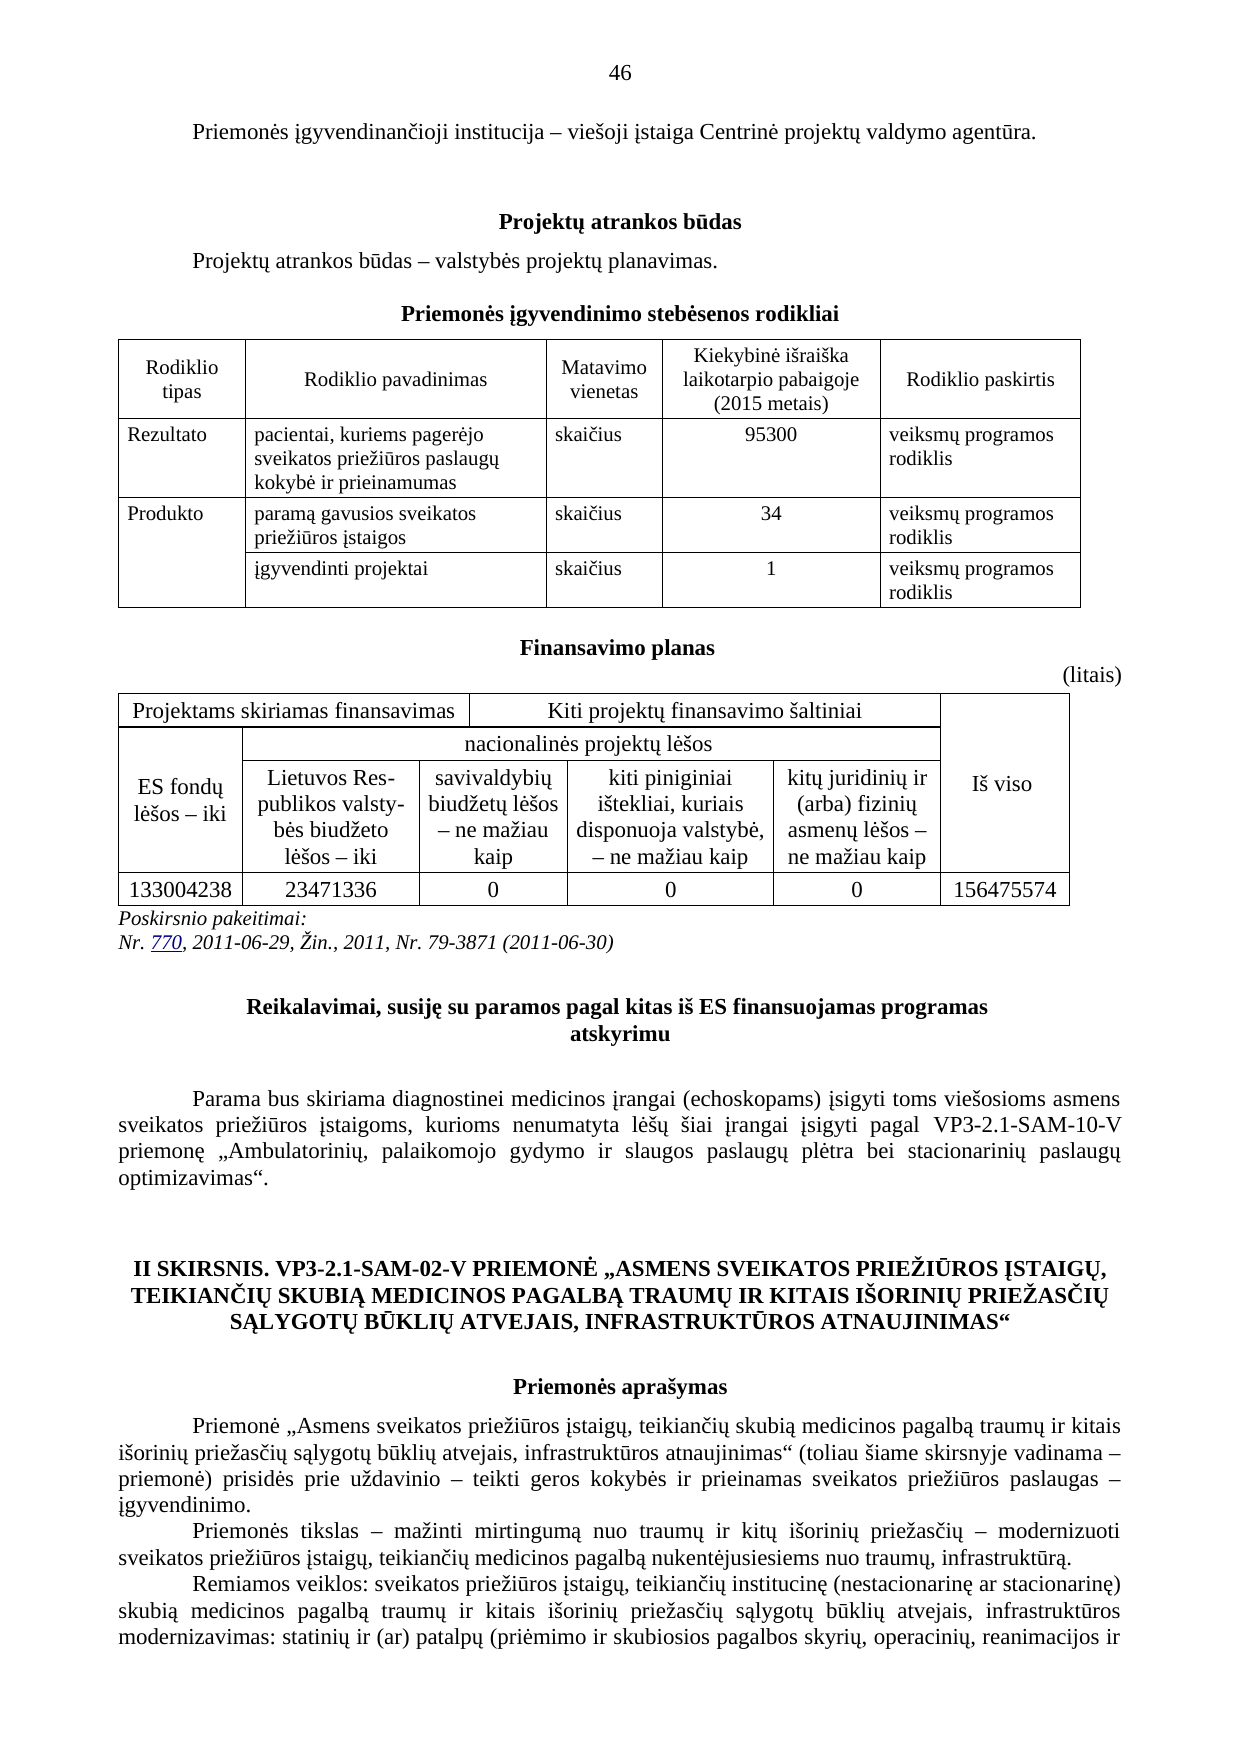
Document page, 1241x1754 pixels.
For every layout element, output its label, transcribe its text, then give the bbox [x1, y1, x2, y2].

table_header Iš viso [941, 694, 1069, 872]
table_cell 0 [568, 873, 773, 905]
table_cell 95300 [663, 419, 880, 497]
text (litais) [118, 661, 1122, 687]
text Nr. 770, 2011-06-29, Žin., 2011, Nr. 79-3871 (2011-06-30) [118, 930, 1122, 954]
table_cell skaičius [547, 498, 662, 552]
text Poskirsnio pakeitimai: [118, 906, 1122, 930]
text Priemonės įgyvendinimo stebėsenos rodikliai [118, 300, 1122, 326]
table_header Kiti projektų finansavimo šaltiniai [470, 694, 940, 726]
table_cell kitų juridinių ir (arba) fizinių asmenų lėšos – ne mažiau kaip [774, 761, 940, 872]
table_header Matavimo vienetas [547, 340, 662, 418]
table_cell veiksmų programos rodiklis [881, 553, 1080, 607]
table_header Rodiklio pavadinimas [246, 340, 546, 418]
table_cell Lietuvos Res­publikos valsty­bės biudžeto lėšos – iki [243, 761, 419, 872]
text Projektų atrankos būdas [118, 208, 1122, 235]
table_cell veiksmų programos rodiklis [881, 419, 1080, 497]
text Priemonė „Asmens sveikatos priežiūros įstaigų, teikiančių skubią medicinos pagalbą traumų ir kitais išorinių priežasčių sąlygotų būklių atvejais, infrastruktūros atnaujinimas“ (toliau šiame skirsnyje vadinama – priemonė) prisidės prie uždavinio – teikti geros kokybės ir prieinamas sveikatos priežiūros paslaugas – įgyvendinimo. [118, 1412, 1122, 1518]
table_cell ES fondų lėšos – iki [119, 728, 242, 872]
table_cell 156475574 [941, 873, 1069, 905]
table_cell paramą gavusios sveikatos priežiūros įstaigos [246, 498, 546, 552]
table_cell skaičius [547, 553, 662, 607]
table_header Rodiklio paskirtis [881, 340, 1080, 418]
text Priemonės aprašymas [118, 1373, 1122, 1400]
table_cell nacionalinės projektų lėšos [243, 728, 940, 760]
table_header Kiekybinė išraiška laikotarpio pabaigoje (2015 metais) [663, 340, 880, 418]
text Finansavimo planas [118, 634, 1122, 661]
text Projektų atrankos būdas – valstybės projektų planavimas. [118, 247, 1122, 273]
subtitle Parama bus skiriama diagnostinei medicinos įrangai (echoskopams) įsigyti toms viešosioms asmens sveikatos priežiūros įstaigoms, kurioms nenumatyta lėšų šiai įrangai įsigyti pagal VP3-2.1-SAM-10-V priemonę „Ambulatorinių, palaikomojo gydymo ir slaugos paslaugų plėtra bei stacionarinių paslaugų optimizavimas“. [118, 1085, 1122, 1190]
table_cell kiti piniginiai ištekliai, kuriais disponuoja valstybė, – ne mažiau kaip [568, 761, 773, 872]
table_cell 34 [663, 498, 880, 552]
table_cell 0 [774, 873, 940, 905]
table_cell įgyvendinti projektai [246, 553, 546, 607]
table_cell Produkto [119, 498, 245, 607]
table_header Projektams skiriamas finansavimas [119, 694, 469, 726]
subtitle Reikalavimai, susiję su paramos pagal kitas iš ES finansuojamas programas atskyrimu [118, 993, 1122, 1046]
table_cell 23471336 [243, 873, 419, 905]
table_cell veiksmų programos rodiklis [881, 498, 1080, 552]
table_cell Rezultato [119, 419, 245, 497]
table_cell 1 [663, 553, 880, 607]
table_cell pacientai, kuriems pagerėjo sveikatos priežiūros paslaugų kokybė ir prieinamumas [246, 419, 546, 497]
table_cell savivaldybių biudžetų lėšos – ne mažiau kaip [420, 761, 567, 872]
text Remiamos veiklos: sveikatos priežiūros įstaigų, teikiančių institucinę (nestacionarinę ar stacionarinę) skubią medicinos pagalbą traumų ir kitais išorinių priežasčių sąlygotų būklių atvejais, infrastruktūros modernizavimas: statinių ir (ar) patalpų (priėmimo ir skubiosios pagalbos skyrių, operacinių, reanimacijos ir [118, 1570, 1122, 1649]
table_cell 0 [420, 873, 567, 905]
text Priemonės įgyvendinančioji institucija – viešoji įstaiga Centrinė projektų valdymo agentūra. [118, 118, 1122, 144]
table_header Rodiklio tipas [119, 340, 245, 418]
table_cell skaičius [547, 419, 662, 497]
text Priemonės tikslas – mažinti mirtingumą nuo traumų ir kitų išorinių priežasčių – modernizuoti sveikatos priežiūros įstaigų, teikiančių medicinos pagalbą nukentėjusiesiems nuo traumų, infrastruktūrą. [118, 1518, 1122, 1570]
table_cell 133004238 [119, 873, 242, 905]
subtitle II SKIRSNIS. VP3-2.1-SAM-02-V PRIEMONĖ „ASMENS SVEIKATOS PRIEŽIŪROS ĮSTAIGŲ, TEIKIANČIŲ SKUBIĄ MEDICINOS PAGALBĄ TRAUMŲ IR KITAIS IŠORINIŲ PRIEŽASČIŲ SĄLYGOTŲ BŪKLIŲ ATVEJAIS, INFRASTRUKTŪROS ATNAUJINIMAS“ [118, 1255, 1122, 1334]
